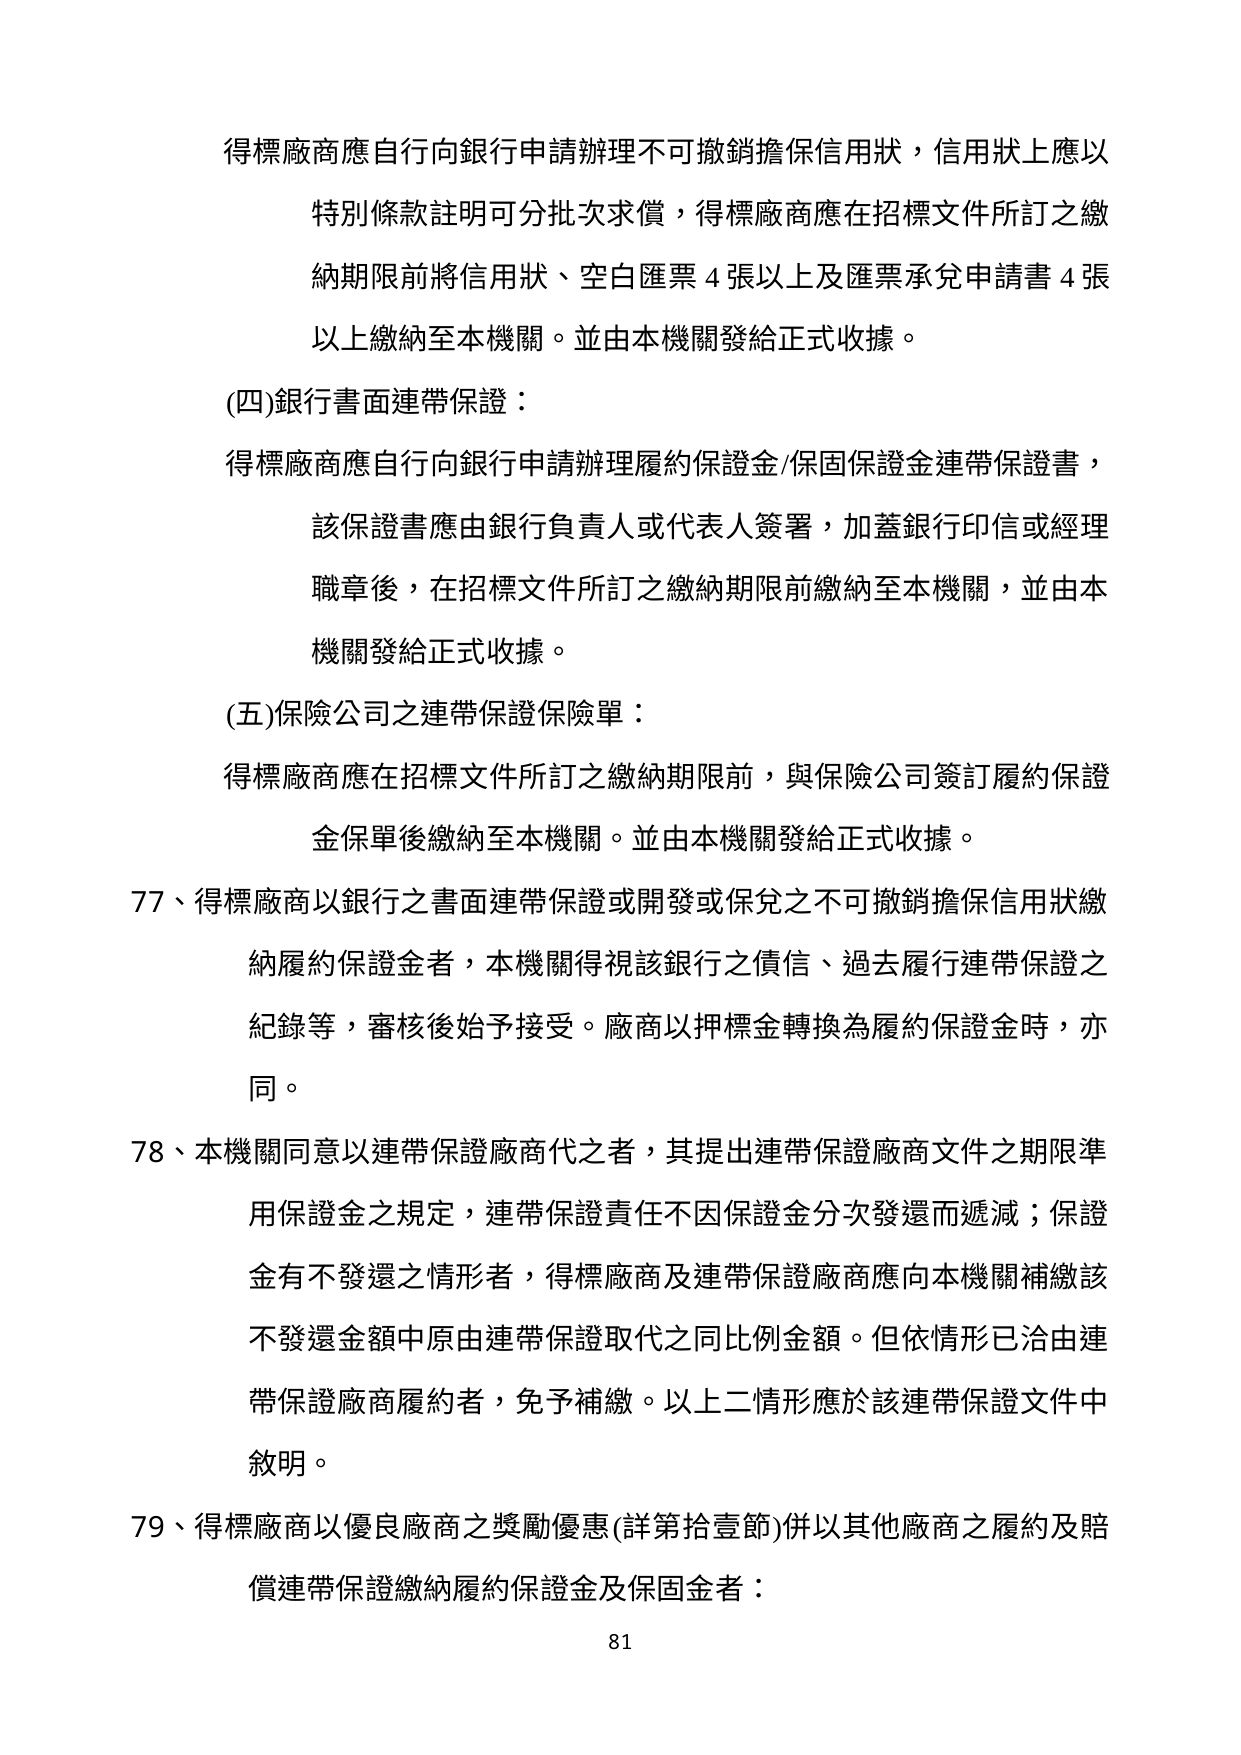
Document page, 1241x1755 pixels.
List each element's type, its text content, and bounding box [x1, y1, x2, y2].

list 得標廠商以銀行之書面連帶保證或開發或保兌之不可撤銷擔保信用狀繳納履約保證金者，本機關得視該銀行之債信、過去履行連帶保證之紀錄等，審核後始予接受。廠商以押標金轉換為履約保證金時，亦同。 [130, 858, 1110, 1108]
text 得標廠商應自行向銀行申請辦理履約保證金/保固保證金連帶保證書，該保證書應由銀行負責人或代表人簽署，加蓋銀行印信或經理職章後，在招標文件所訂之繳納期限前繳納至本機關，並由本機關發給正式收據。 [130, 420, 1110, 670]
text (五)保險公司之連帶保證保險單： [189, 670, 1110, 733]
list 本機關同意以連帶保證廠商代之者，其提出連帶保證廠商文件之期限準用保證金之規定，連帶保證責任不因保證金分次發還而遞減；保證金有不發還之情形者，得標廠商及連帶保證廠商應向本機關補繳該不發還金額中原由連帶保證取代之同比例金額。但依情形已洽由連帶保證廠商履約者，免予補繳。以上二情形應於該連帶保證文件中敘明。 [130, 1108, 1110, 1483]
text 得標廠商應自行向銀行申請辦理不可撤銷擔保信用狀，信用狀上應以特別條款註明可分批次求償，得標廠商應在招標文件所訂之繳納期限前將信用狀、空白匯票4張以上及匯票承兌申請書4張以上繳納至本機關。並由本機關發給正式收據。 [130, 108, 1110, 358]
text 得標廠商應在招標文件所訂之繳納期限前，與保險公司簽訂履約保證金保單後繳納至本機關。並由本機關發給正式收據。 [130, 733, 1110, 858]
text (四)銀行書面連帶保證： [189, 358, 1110, 420]
list 得標廠商以優良廠商之獎勵優惠(詳第拾壹節)併以其他廠商之履約及賠償連帶保證繳納履約保證金及保固金者： [130, 1483, 1110, 1608]
